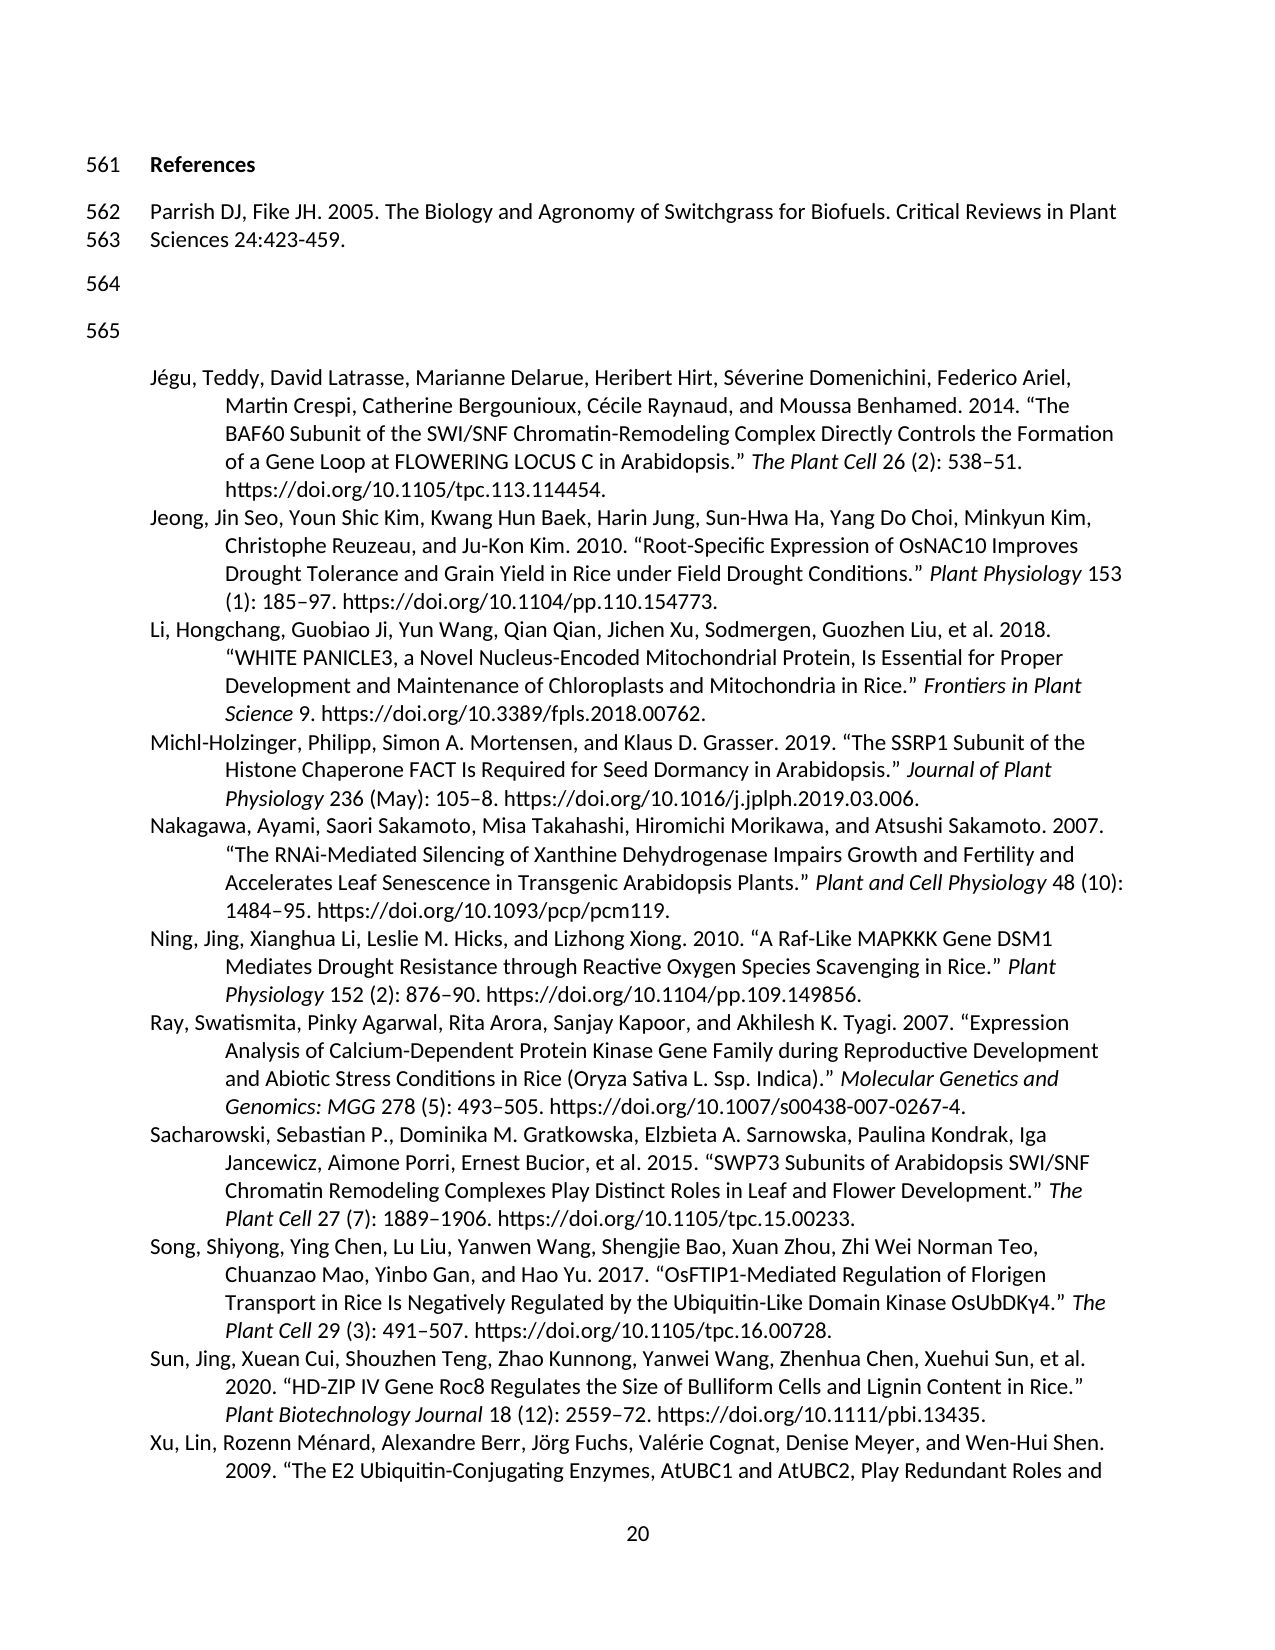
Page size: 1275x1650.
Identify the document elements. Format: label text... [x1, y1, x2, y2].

text Jeong, Jin Seo, Youn Shic Kim, Kwang Hun Baek, Harin Jung, Sun-Hwa Ha, Yang Do Choi, Minkyun Kim, Christophe Reuzeau, and Ju-Kon Kim. 2010. “Root-Specific Expression of OsNAC10 Improves Drought Tolerance and Grain Yield in Rice under Field Drought Conditions.” Plant Physiology 153 (1): 185–97. https://doi.org/10.1104/pp.110.154773. [150, 503, 1125, 616]
text Sacharowski, Sebastian P., Dominika M. Gratkowska, Elzbieta A. Sarnowska, Paulina Kondrak, Iga Jancewicz, Aimone Porri, Ernest Bucior, et al. 2015. “SWP73 Subunits of Arabidopsis SWI/SNF Chromatin Remodeling Complexes Play Distinct Roles in Leaf and Flower Development.” The Plant Cell 27 (7): 1889–1906. https://doi.org/10.1105/tpc.15.00233. [150, 1120, 1125, 1232]
text Ning, Jing, Xianghua Li, Leslie M. Hicks, and Lizhong Xiong. 2010. “A Raf-Like MAPKKK Gene DSM1 Mediates Drought Resistance through Reactive Oxygen Species Scavenging in Rice.” Plant Physiology 152 (2): 876–90. https://doi.org/10.1104/pp.109.149856. [150, 924, 1125, 1008]
text Parrish DJ, Fike JH. 2005. The Biology and Agronomy of Switchgrass for Biofuels. Critical Reviews in Plant Sciences 24:423-459. [150, 197, 1125, 253]
text Li, Hongchang, Guobiao Ji, Yun Wang, Qian Qian, Jichen Xu, Sodmergen, Guozhen Liu, et al. 2018. “WHITE PANICLE3, a Novel Nucleus-Encoded Mitochondrial Protein, Is Essential for Proper Development and Maintenance of Chloroplasts and Mitochondria in Rice.” Frontiers in Plant Science 9. https://doi.org/10.3389/fpls.2018.00762. [150, 616, 1125, 728]
text Sun, Jing, Xuean Cui, Shouzhen Teng, Zhao Kunnong, Yanwei Wang, Zhenhua Chen, Xuehui Sun, et al. 2020. “HD-ZIP IV Gene Roc8 Regulates the Size of Bulliform Cells and Lignin Content in Rice.” Plant Biotechnology Journal 18 (12): 2559–72. https://doi.org/10.1111/pbi.13435. [150, 1344, 1125, 1428]
text References [150, 150, 1125, 178]
text Ray, Swatismita, Pinky Agarwal, Rita Arora, Sanjay Kapoor, and Akhilesh K. Tyagi. 2007. “Expression Analysis of Calcium-Dependent Protein Kinase Gene Family during Reproductive Development and Abiotic Stress Conditions in Rice (Oryza Sativa L. Ssp. Indica).” Molecular Genetics and Genomics: MGG 278 (5): 493–505. https://doi.org/10.1007/s00438-007-0267-4. [150, 1008, 1125, 1120]
text Xu, Lin, Rozenn Ménard, Alexandre Berr, Jörg Fuchs, Valérie Cognat, Denise Meyer, and Wen-Hui Shen. 2009. “The E2 Ubiquitin-Conjugating Enzymes, AtUBC1 and AtUBC2, Play Redundant Roles and [150, 1428, 1125, 1484]
text Song, Shiyong, Ying Chen, Lu Liu, Yanwen Wang, Shengjie Bao, Xuan Zhou, Zhi Wei Norman Teo, Chuanzao Mao, Yinbo Gan, and Hao Yu. 2017. “OsFTIP1-Mediated Regulation of Florigen Transport in Rice Is Negatively Regulated by the Ubiquitin-Like Domain Kinase OsUbDKγ4.” The Plant Cell 29 (3): 491–507. https://doi.org/10.1105/tpc.16.00728. [150, 1232, 1125, 1344]
text Michl-Holzinger, Philipp, Simon A. Mortensen, and Klaus D. Grasser. 2019. “The SSRP1 Subunit of the Histone Chaperone FACT Is Required for Seed Dormancy in Arabidopsis.” Journal of Plant Physiology 236 (May): 105–8. https://doi.org/10.1016/j.jplph.2019.03.006. [150, 728, 1125, 812]
text Nakagawa, Ayami, Saori Sakamoto, Misa Takahashi, Hiromichi Morikawa, and Atsushi Sakamoto. 2007. “The RNAi-Mediated Silencing of Xanthine Dehydrogenase Impairs Growth and Fertility and Accelerates Leaf Senescence in Transgenic Arabidopsis Plants.” Plant and Cell Physiology 48 (10): 1484–95. https://doi.org/10.1093/pcp/pcm119. [150, 812, 1125, 924]
text Jégu, Teddy, David Latrasse, Marianne Delarue, Heribert Hirt, Séverine Domenichini, Federico Ariel, Martin Crespi, Catherine Bergounioux, Cécile Raynaud, and Moussa Benhamed. 2014. “The BAF60 Subunit of the SWI/SNF Chromatin-Remodeling Complex Directly Controls the Formation of a Gene Loop at FLOWERING LOCUS C in Arabidopsis.” The Plant Cell 26 (2): 538–51. https://doi.org/10.1105/tpc.113.114454. [150, 363, 1125, 503]
